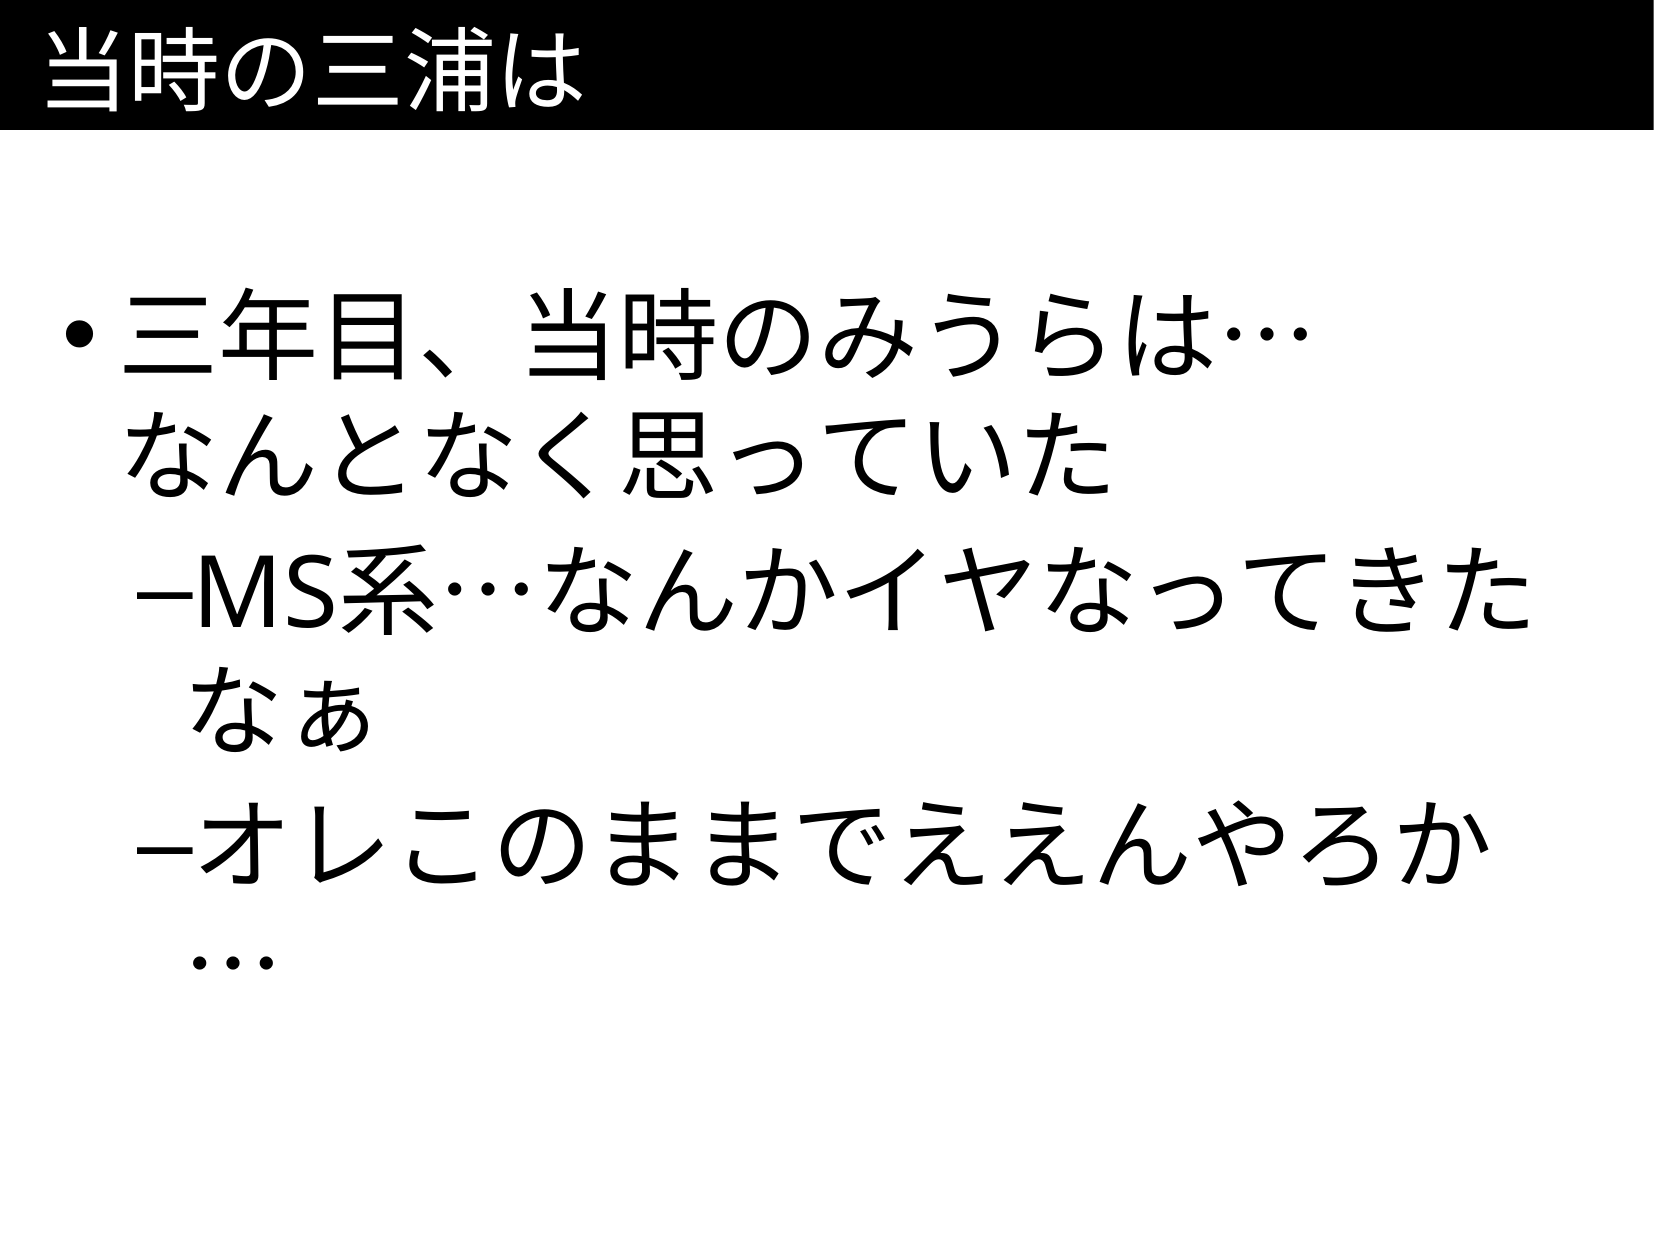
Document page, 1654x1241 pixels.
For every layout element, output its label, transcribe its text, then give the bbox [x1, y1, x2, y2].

title 当時の三浦は [22, 2, 1653, 133]
list 三年目、当時のみうらは… なんとなく思っていた MS系…なんかイヤなってきたなぁ オレこのままでええんやろか… [47, 113, 1560, 1182]
